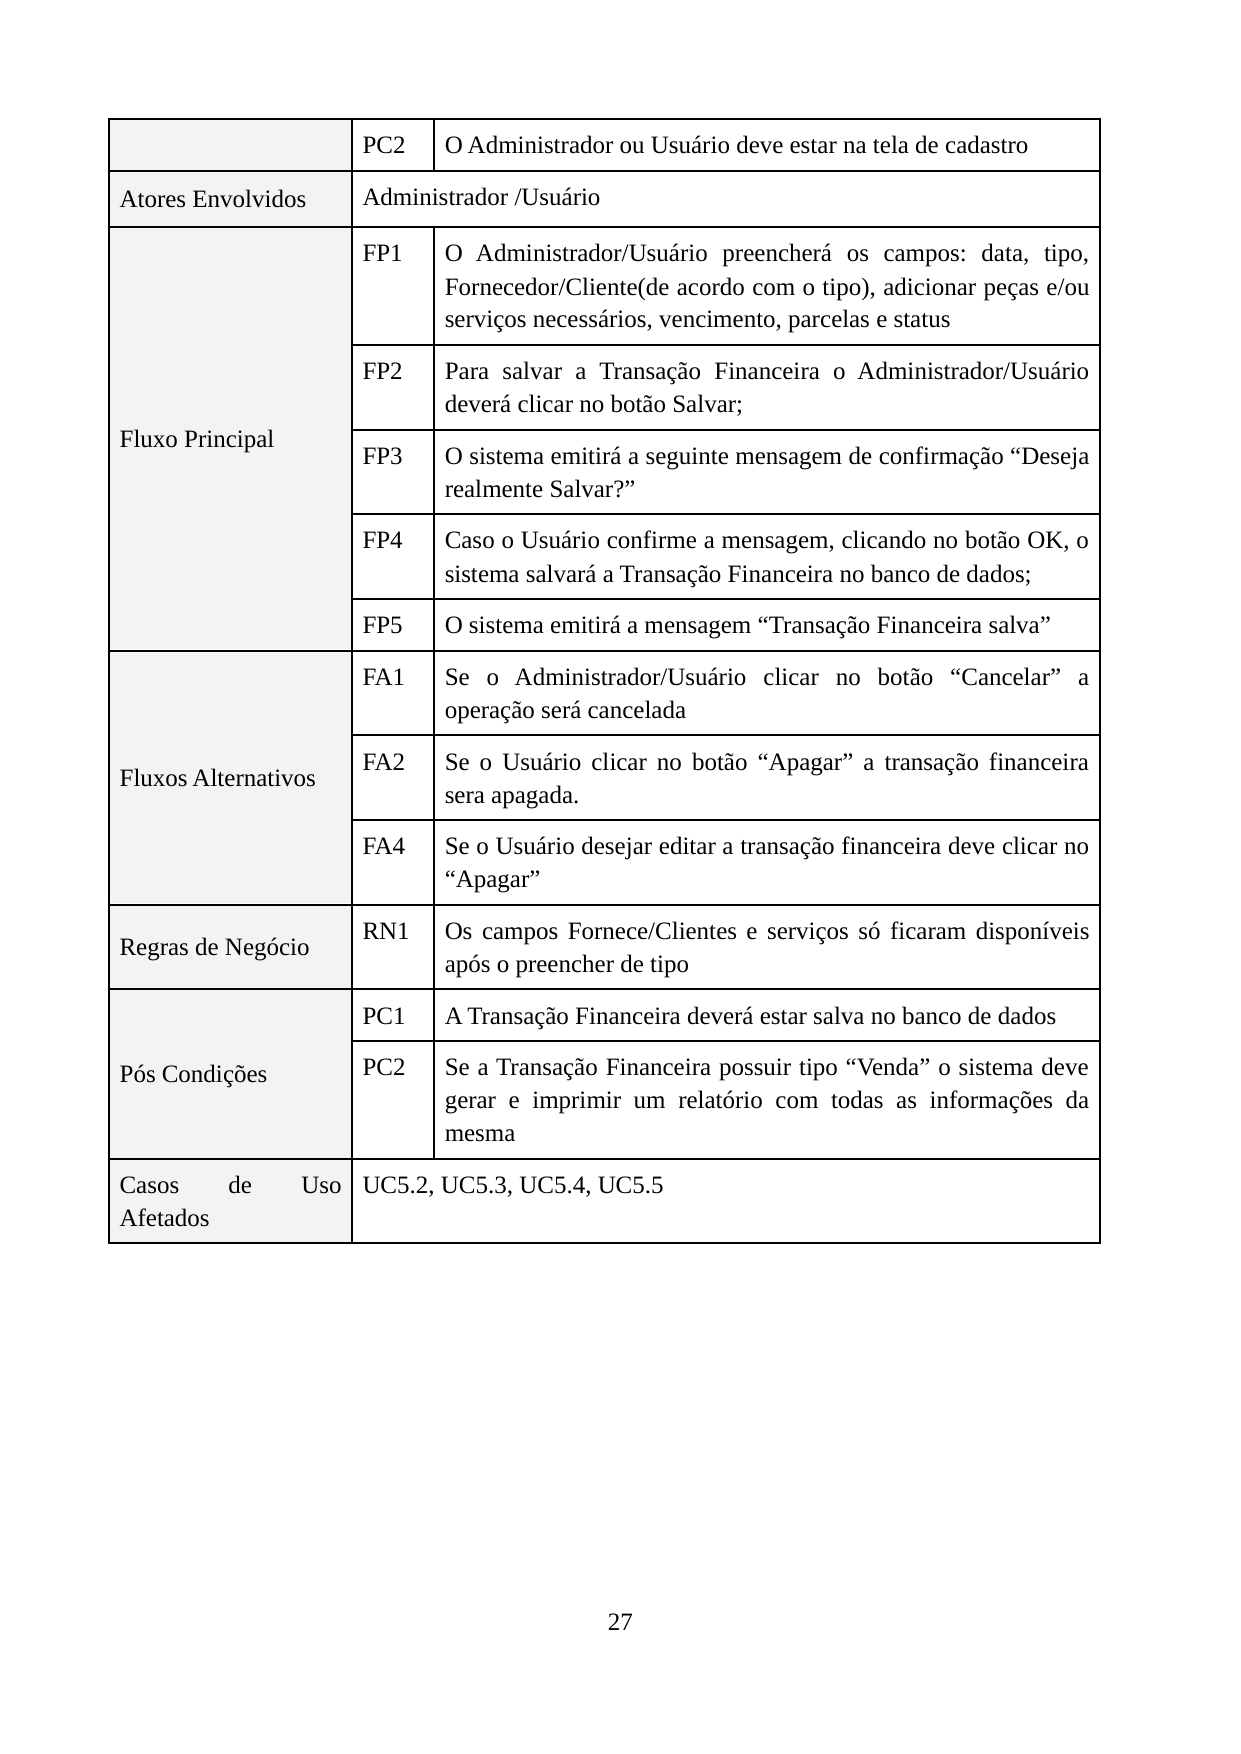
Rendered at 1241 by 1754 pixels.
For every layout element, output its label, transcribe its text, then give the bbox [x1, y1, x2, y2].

table_cell Para salvar a Transação Financeira o Administrador/Usuário deverá clicar no botão Salvar; [435, 346, 1099, 428]
table_cell FP4 [353, 515, 433, 598]
table_cell O sistema emitirá a mensagem “Transação Financeira salva” [435, 600, 1099, 649]
table_cell FP5 [353, 600, 433, 649]
table_cell O Administrador ou Usuário deve estar na tela de cadastro [435, 120, 1099, 170]
table_cell Atores Envolvidos [110, 172, 351, 226]
table_cell PC2 [353, 1042, 433, 1158]
table_cell PC2 [353, 120, 433, 170]
table_cell Se a Transação Financeira possuir tipo “Venda” o sistema deve gerar e imprimir um relatório com todas as informações da mesma [435, 1042, 1099, 1158]
table_cell O sistema emitirá a seguinte mensagem de confirmação “Deseja realmente Salvar?” [435, 431, 1099, 513]
table_cell FA1 [353, 652, 433, 734]
table_cell FA4 [353, 821, 433, 903]
table_cell FP3 [353, 431, 433, 513]
table_cell Se o Administrador/Usuário clicar no botão “Cancelar” a operação será cancelada [435, 652, 1099, 734]
table_cell Regras de Negócio [110, 906, 351, 988]
table_cell Fluxos Alternativos [110, 652, 351, 903]
table_cell Fluxo Principal [110, 228, 351, 649]
table_cell FA2 [353, 736, 433, 819]
table_cell FP2 [353, 346, 433, 428]
table_cell Pós Condições [110, 990, 351, 1158]
table_cell Casos de Uso Afetados [110, 1160, 351, 1242]
table_cell Se o Usuário desejar editar a transação financeira deve clicar no “Apagar” [435, 821, 1099, 903]
table_cell A Transação Financeira deverá estar salva no banco de dados [435, 990, 1099, 1040]
table_cell Se o Usuário clicar no botão “Apagar” a transação financeira sera apagada. [435, 736, 1099, 819]
table_cell FP1 [353, 228, 433, 344]
table_cell RN1 [353, 906, 433, 988]
table_cell [110, 120, 351, 170]
table_cell UC5.2, UC5.3, UC5.4, UC5.5 [353, 1160, 1099, 1242]
table_cell Os campos Fornece/Clientes e serviços só ficaram disponíveis após o preencher de tipo [435, 906, 1099, 988]
table_cell Caso o Usuário confirme a mensagem, clicando no botão OK, o sistema salvará a Transação Financeira no banco de dados; [435, 515, 1099, 598]
table_cell Administrador /Usuário [353, 172, 1099, 226]
table_cell PC1 [353, 990, 433, 1040]
table_cell O Administrador/Usuário preencherá os campos: data, tipo, Fornecedor/Cliente(de acordo com o tipo), adicionar peças e/ou serviços necessários, vencimento, parcelas e status [435, 228, 1099, 344]
